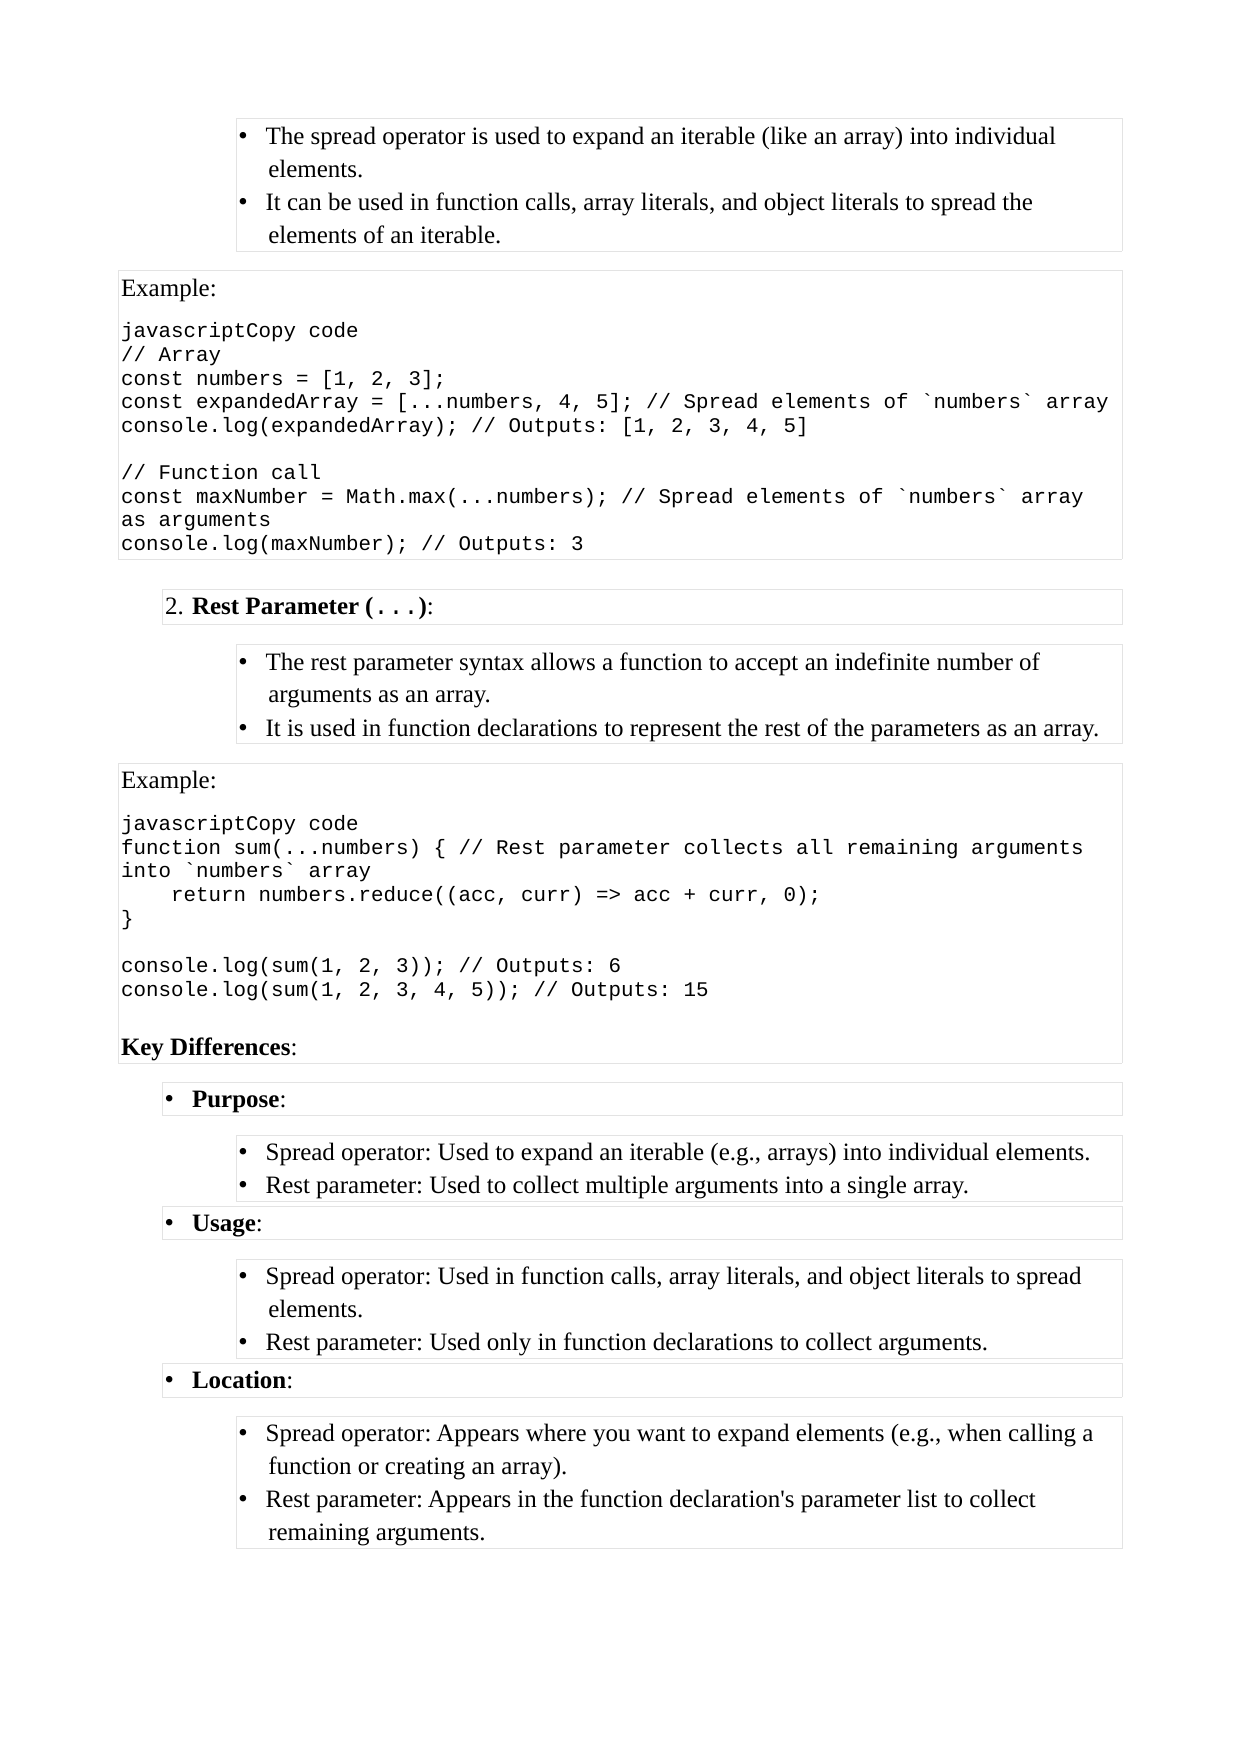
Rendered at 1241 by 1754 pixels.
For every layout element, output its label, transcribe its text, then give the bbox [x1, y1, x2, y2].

text const numbers = [1, 2, 3]; [119, 365, 1122, 388]
list Spread operator: Appears where you want to expand elements (e.g., when calling a function or creating an array). [237, 1417, 1122, 1480]
list Spread operator: Used in function calls, array literals, and object literals to spread elements. [237, 1260, 1122, 1323]
text const maxNumber = Math.max(...numbers); // Spread elements of `numbers` array as arguments [119, 483, 1122, 530]
text } [119, 905, 1122, 931]
text const expandedArray = [...numbers, 4, 5]; // Spread elements of `numbers` array [119, 388, 1122, 412]
list Spread operator: Used to expand an iterable (e.g., arrays) into individual elements. [237, 1136, 1122, 1166]
text return numbers.reduce((acc, curr) => acc + curr, 0); [119, 881, 1122, 905]
text javascriptCopy code [119, 810, 1122, 834]
text console.log(maxNumber); // Outputs: 3 [119, 530, 1122, 559]
list It can be used in function calls, array literals, and object literals to spread the elements of an iterable. [237, 184, 1122, 251]
text console.log(expandedArray); // Outputs: [1, 2, 3, 4, 5] [119, 412, 1122, 438]
list Purpose: [163, 1083, 1122, 1115]
text function sum(...numbers) { // Rest parameter collects all remaining arguments into `numbers` array [119, 834, 1122, 881]
text Example: [119, 271, 1122, 301]
text console.log(sum(1, 2, 3)); // Outputs: 6 [119, 952, 1122, 976]
list Rest parameter: Appears in the function declaration's parameter list to collect remaining arguments. [237, 1482, 1122, 1548]
text Example: [119, 764, 1122, 794]
list Rest parameter: Used only in function declarations to collect arguments. [237, 1325, 1122, 1358]
list The spread operator is used to expand an iterable (like an array) into individual elements. [237, 119, 1122, 182]
list The rest parameter syntax allows a function to accept an indefinite number of arguments as an array. [237, 645, 1122, 708]
list Rest Parameter (...): [163, 590, 1122, 624]
text // Function call [119, 459, 1122, 483]
text // Array [119, 341, 1122, 365]
list Rest parameter: Used to collect multiple arguments into a single array. [237, 1168, 1122, 1201]
text Key Differences: [119, 1029, 1122, 1063]
list Location: [163, 1364, 1122, 1397]
text javascriptCopy code [119, 318, 1122, 341]
list It is used in function declarations to represent the rest of the parameters as an array. [237, 710, 1122, 743]
text console.log(sum(1, 2, 3, 4, 5)); // Outputs: 15 [119, 976, 1122, 1002]
list Usage: [163, 1207, 1122, 1239]
